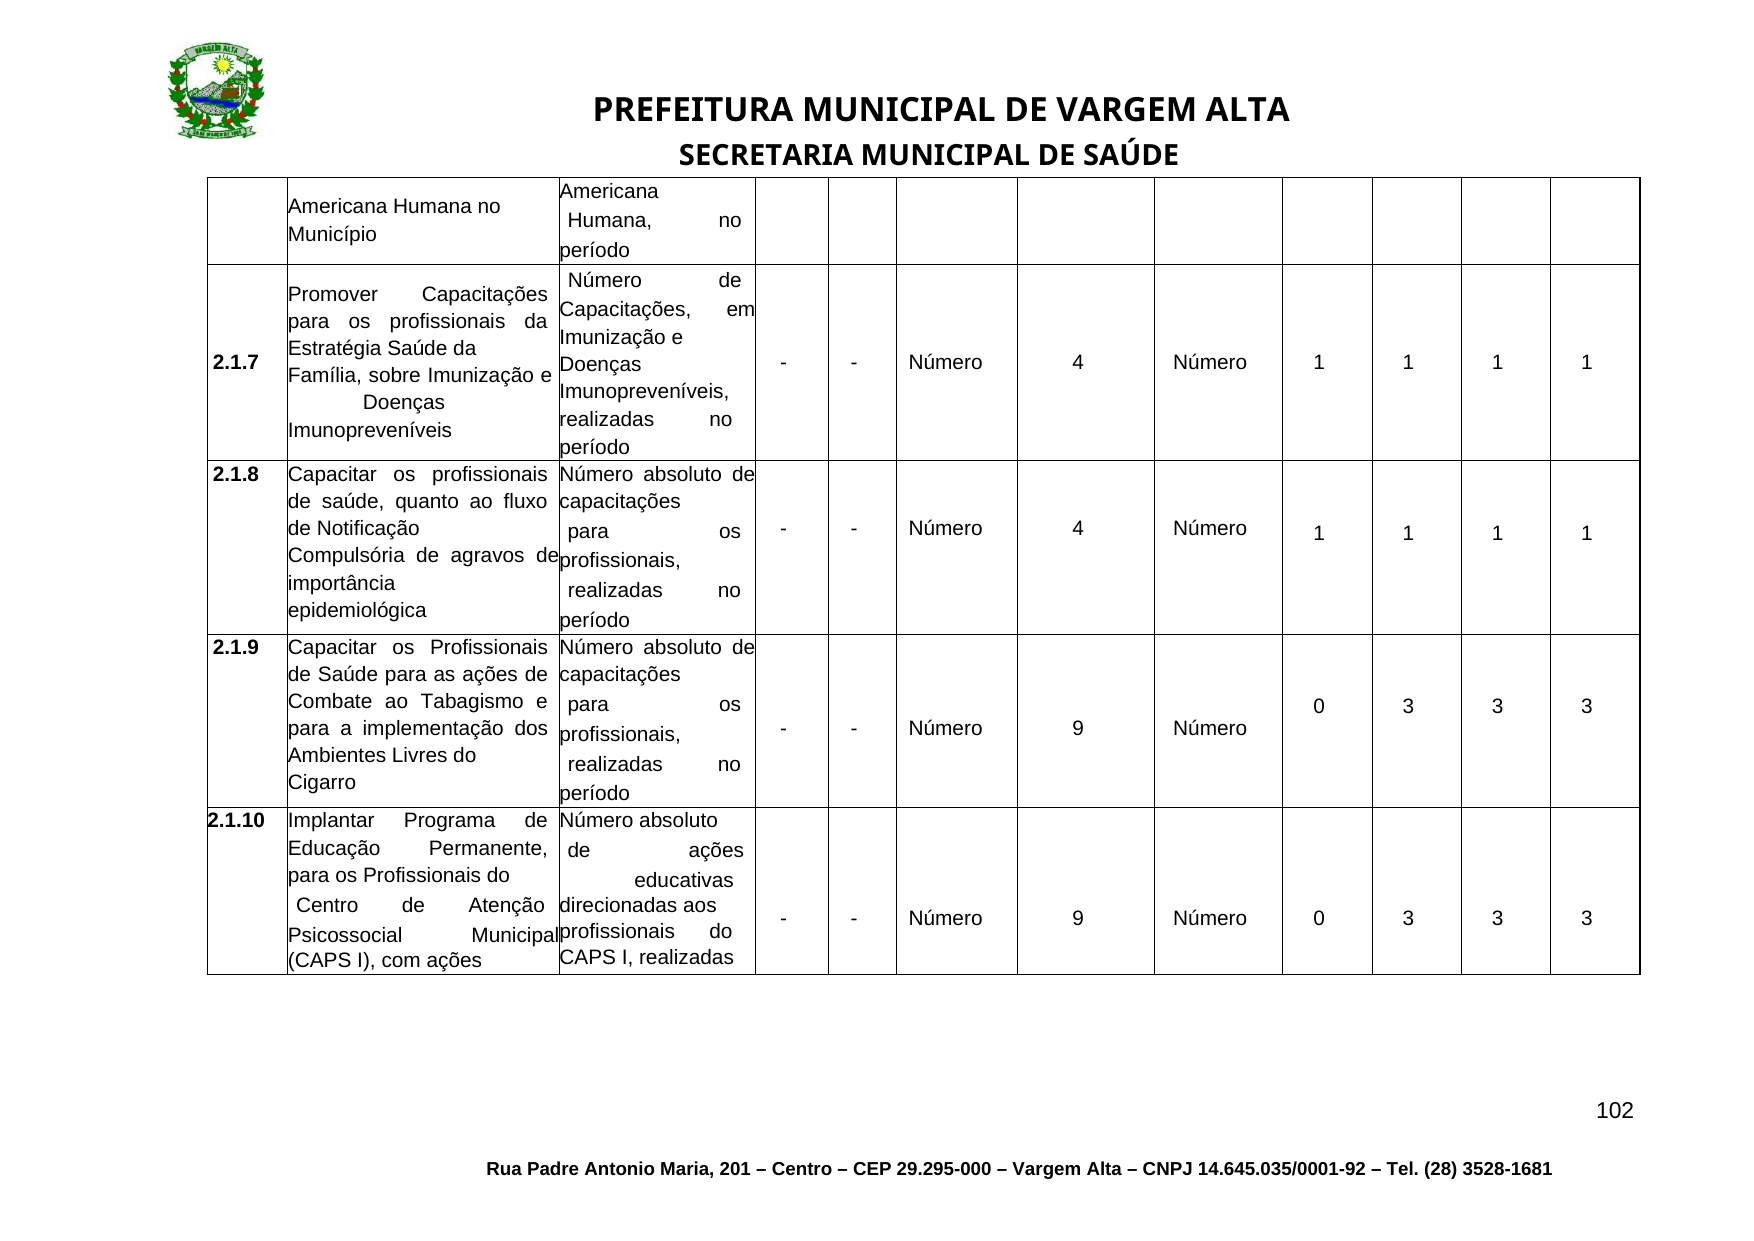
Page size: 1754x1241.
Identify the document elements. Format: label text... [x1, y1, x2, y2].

table_cell 1 [1462, 265, 1550, 460]
table_cell 9 [1018, 808, 1154, 974]
table_cell Número de Capacitações, em Imunização e Doenças Imunopreveníveis, realizadas no período [560, 265, 755, 460]
table_header [208, 178, 287, 263]
table_cell 1 [1373, 265, 1461, 460]
table_cell Número absoluto de ações educativas direcionadas aos profissionais do CAPS I, realizadas [560, 808, 755, 974]
table_cell Número [897, 461, 1017, 633]
table_cell 3 [1462, 808, 1550, 974]
table_cell 1 [1373, 461, 1461, 633]
table_cell 4 [1018, 461, 1154, 633]
table_cell Número absoluto de capacitações para os profissionais, realizadas no período [560, 635, 755, 807]
table_cell - [829, 635, 896, 807]
table_cell 2.1.10 [208, 808, 287, 974]
table_cell 4 [1018, 265, 1154, 460]
table_header [1551, 178, 1639, 263]
table_cell Número [897, 265, 1017, 460]
table_header - [829, 178, 896, 263]
table_cell 2.1.7 [208, 265, 287, 460]
table_header [1155, 178, 1282, 263]
table_cell 1 [1283, 265, 1372, 460]
table_cell Número [1155, 635, 1282, 807]
table_cell 0 [1283, 808, 1372, 974]
table_cell 3 [1551, 808, 1639, 974]
table_cell 3 [1373, 808, 1461, 974]
table_cell Número absoluto de capacitações para os profissionais, realizadas no período [560, 461, 755, 633]
table_cell 1 [1551, 461, 1639, 633]
table_header Americana Humana no Município [288, 178, 559, 263]
table_cell Número [897, 635, 1017, 807]
table_cell - [756, 808, 828, 974]
table_cell 3 [1551, 635, 1639, 807]
table_cell 0 [1283, 635, 1372, 807]
table_cell Número [1155, 461, 1282, 633]
table_cell - [756, 461, 828, 633]
table_header [1373, 178, 1461, 263]
table_header [1462, 178, 1550, 263]
table_header [1283, 178, 1372, 263]
table_cell - [756, 635, 828, 807]
table_cell - [829, 461, 896, 633]
table_cell Capacitar os profissionais de saúde, quanto ao fluxo de Notificação Compulsória de agravos de importância epidemiológica [288, 461, 559, 633]
table_cell Implantar Programa de Educação Permanente, para os Profissionais do Centro de Atenção Psicossocial Municipal (CAPS I), com ações [288, 808, 559, 974]
table_header [897, 178, 1017, 263]
table_cell 2.1.9 [208, 635, 287, 807]
table_header - [756, 178, 828, 263]
table_cell Número [897, 808, 1017, 974]
table_cell Número [1155, 808, 1282, 974]
table_cell 1 [1551, 265, 1639, 460]
table_cell - [756, 265, 828, 460]
table_cell 9 [1018, 635, 1154, 807]
table_cell 3 [1462, 635, 1550, 807]
table_cell 3 [1373, 635, 1461, 807]
table_cell Capacitar os Profissionais de Saúde para as ações de Combate ao Tabagismo e para a implementação dos Ambientes Livres do Cigarro [288, 635, 559, 807]
table_cell - [829, 808, 896, 974]
table_cell 2.1.8 [208, 461, 287, 633]
table_cell Número [1155, 265, 1282, 460]
table_cell - [829, 265, 896, 460]
table_header Americana Humana, no período [560, 178, 755, 263]
table_cell 1 [1283, 461, 1372, 633]
table_cell 1 [1462, 461, 1550, 633]
table_header [1018, 178, 1154, 263]
table_cell Promover Capacitações para os profissionais da Estratégia Saúde da Família, sobre Imunização e Doenças Imunopreveníveis [288, 265, 559, 460]
